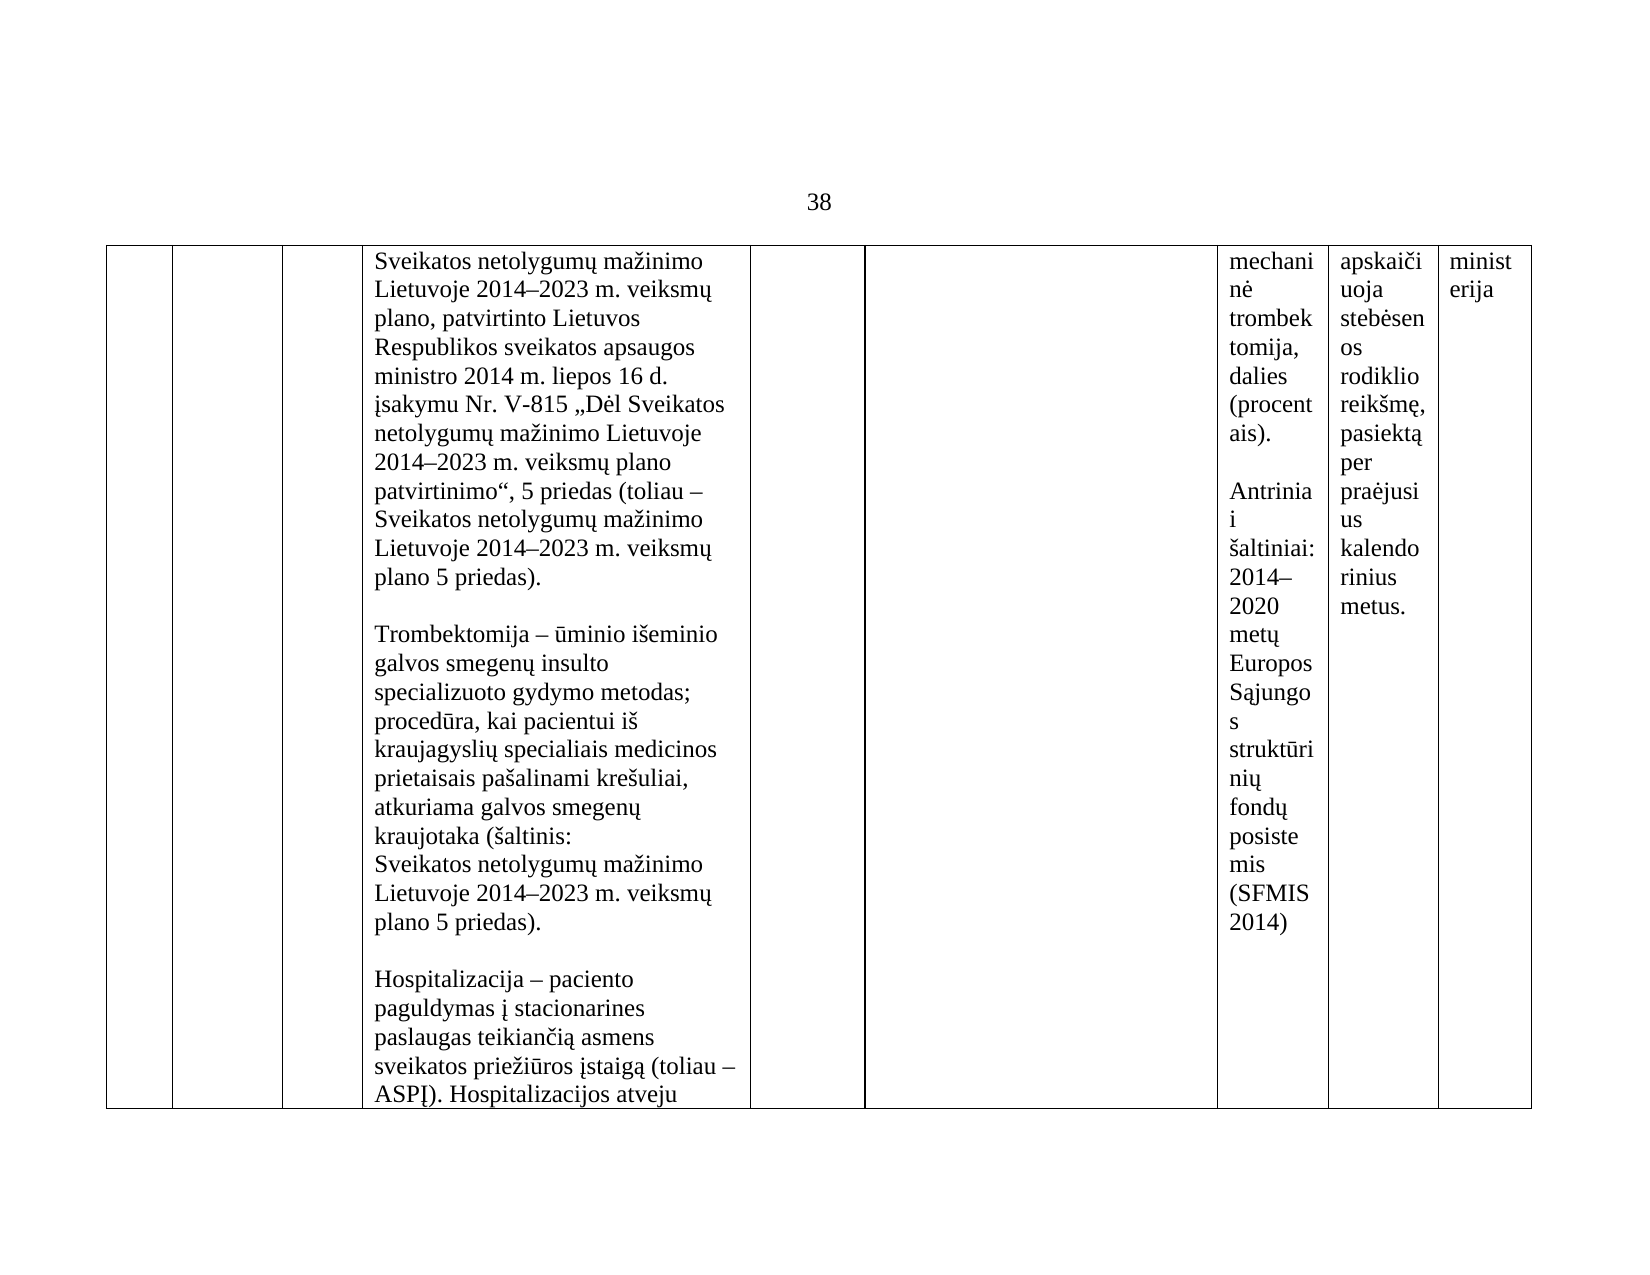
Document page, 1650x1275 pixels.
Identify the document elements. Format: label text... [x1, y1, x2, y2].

table_cell mechaninė trombektomija, dalies (procentais). Antriniai šaltiniai: 2014–2020 metų Europos Sąjungos struktūrinių fondų posistemis (SFMIS2014) [1218, 246, 1328, 1108]
table_cell ministerija [1439, 246, 1531, 1108]
table_cell [107, 246, 172, 1108]
table_cell [283, 246, 362, 1108]
table_cell apskaičiuoja stebėsenos rodiklio reikšmę, pasiektą per praėjusius kalendorinius metus. [1329, 246, 1438, 1108]
table_cell [751, 246, 864, 1108]
table_cell Sveikatos netolygumų mažinimo Lietuvoje 2014–2023 m. veiksmų plano, patvirtinto Lietuvos Respublikos sveikatos apsaugos ministro 2014 m. liepos 16 d. įsakymu Nr. V-815 „Dėl Sveikatos netolygumų mažinimo Lietuvoje 2014–2023 m. veiksmų plano patvirtinimo“, 5 priedas (toliau – Sveikatos netolygumų mažinimo Lietuvoje 2014–2023 m. veiksmų plano 5 priedas). Trombektomija – ūminio išeminio galvos smegenų insulto specializuoto gydymo metodas; procedūra, kai pacientui iš kraujagyslių specialiais medicinos prietaisais pašalinami krešuliai, atkuriama galvos smegenų kraujotaka (šaltinis: Sveikatos netolygumų mažinimo Lietuvoje 2014–2023 m. veiksmų plano 5 priedas). Hospitalizacija – paciento paguldymas į stacionarines paslaugas teikiančią asmens sveikatos priežiūros įstaigą (toliau – ASPĮ). Hospitalizacijos atveju [363, 246, 750, 1108]
table_cell [173, 246, 282, 1108]
table_cell [866, 246, 1217, 1108]
